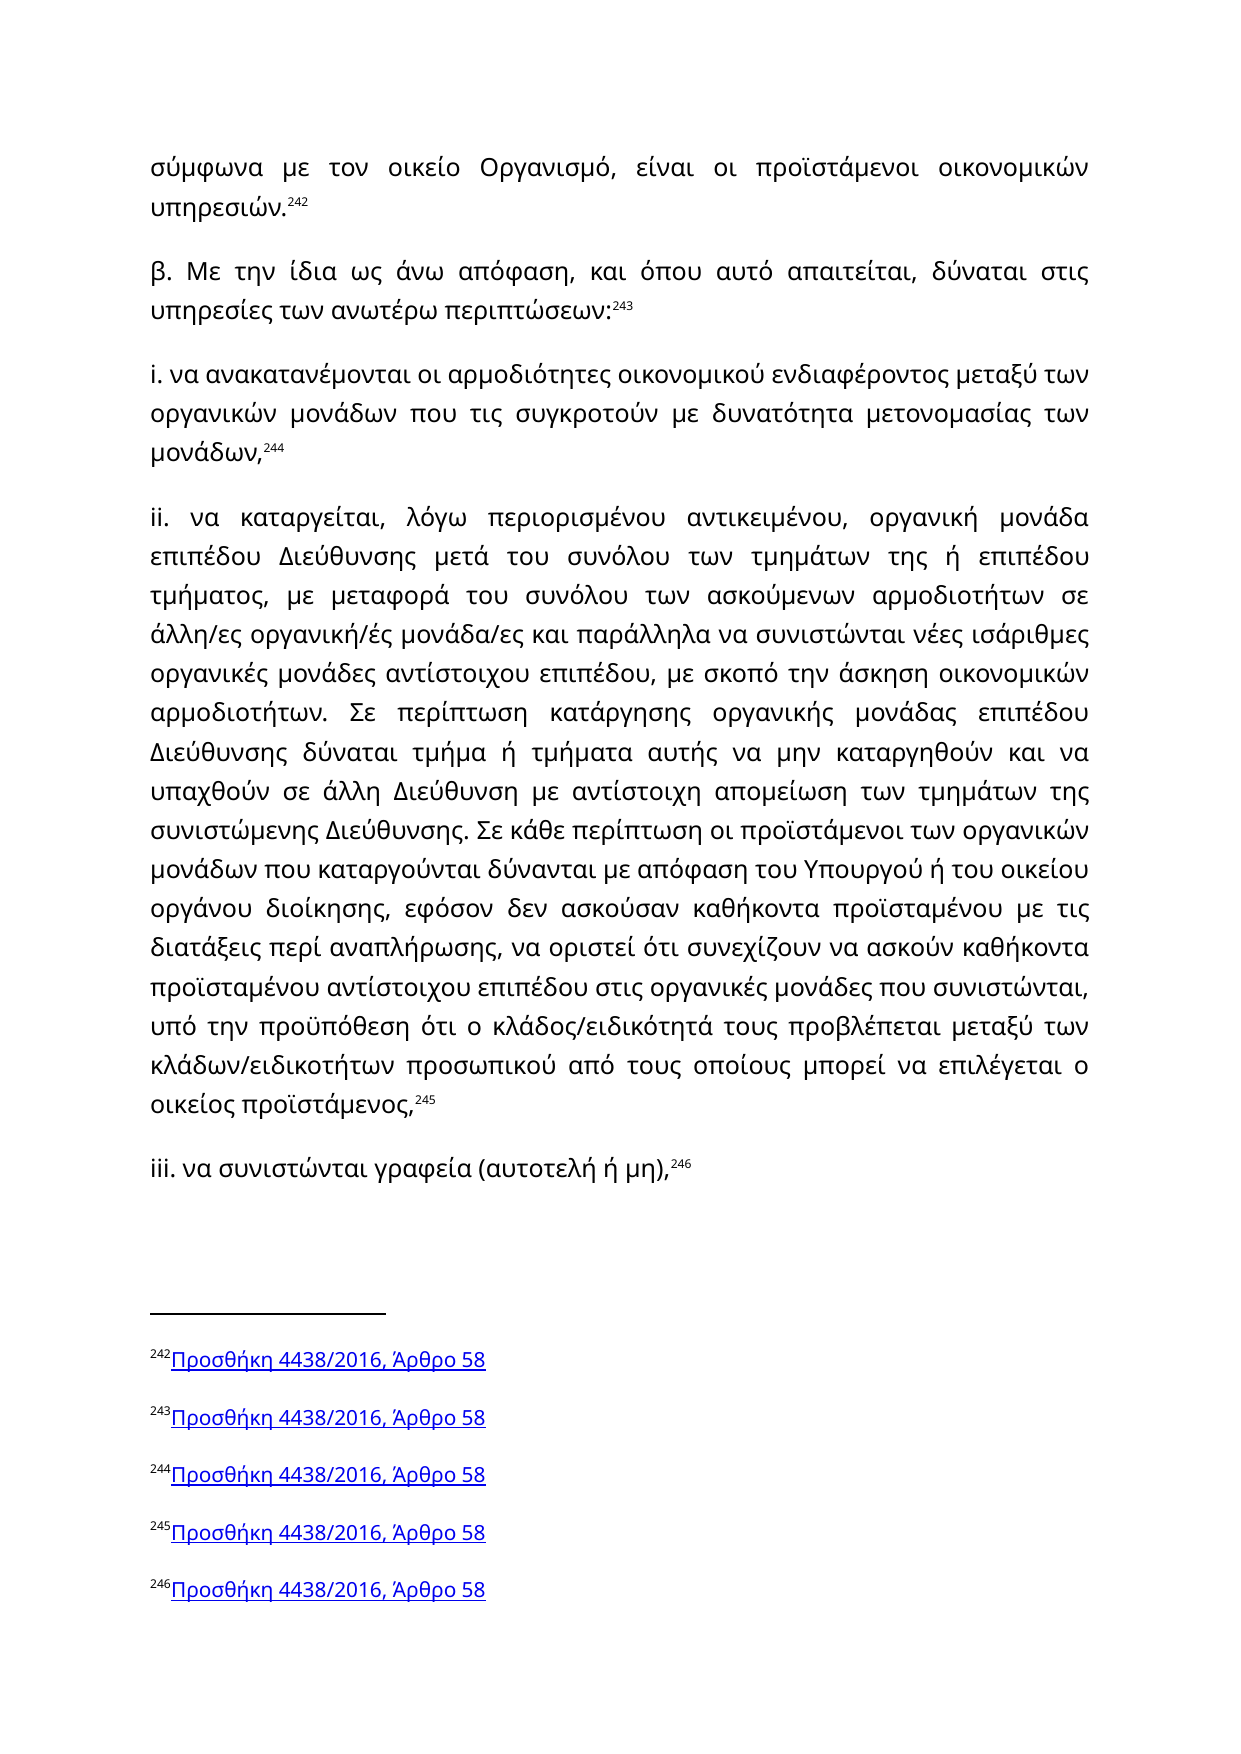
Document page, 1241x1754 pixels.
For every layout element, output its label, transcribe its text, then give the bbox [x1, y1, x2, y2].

text ii. να καταργείται, λόγω περιορισμένου αντικειμένου, οργανική μονάδα επιπέδου Διεύθυνσης μετά του συνόλου των τμημάτων της ή επιπέδου τμήματος, με μεταφορά του συνόλου των ασκούμενων αρμοδιοτήτων σε άλλη/ες οργανική/ές μονάδα/ες και παράλληλα να συνιστώνται νέες ισάριθμες οργανικές μονάδες αντίστοιχου επιπέδου, με σκοπό την άσκηση οικονομικών αρμοδιοτήτων. Σε περίπτωση κατάργησης οργανικής μονάδας επιπέδου Διεύθυνσης δύναται τμήμα ή τμήματα αυτής να μην καταργηθούν και να υπαχθούν σε άλλη Διεύθυνση με αντίστοιχη απομείωση των τμημάτων της συνιστώμενης Διεύθυνσης. Σε κάθε περίπτωση οι προϊστάμενοι των οργανικών μονάδων που καταργούνται δύνανται με απόφαση του Υπουργού ή του οικείου οργάνου διοίκησης, εφόσον δεν ασκούσαν καθήκοντα προϊσταμένου με τις διατάξεις περί αναπλήρωσης, να οριστεί ότι συνεχίζουν να ασκούν καθήκοντα προϊσταμένου αντίστοιχου επιπέδου στις οργανικές μονάδες που συνιστώνται, υπό την προϋπόθεση ότι ο κλάδος/ειδικότητά τους προβλέπεται μεταξύ των κλάδων/ειδικοτήτων προσωπικού από τους οποίους μπορεί να επιλέγεται ο οικείος προϊστάμενος, [150, 499, 1090, 1121]
text Προσθήκη 4438/2016, Άρθρο 58 [150, 1460, 1090, 1489]
text σύμφωνα με τον οικείο Οργανισμό, είναι οι προϊστάμενοι οικονομικών υπηρεσιών. [150, 150, 1090, 223]
text Προσθήκη 4438/2016, Άρθρο 58 [150, 1403, 1090, 1431]
text i. να ανακατανέμονται οι αρμοδιότητες οικονομικού ενδιαφέροντος μεταξύ των οργανικών μονάδων που τις συγκροτούν με δυνατότητα μετονομασίας των μονάδων, [150, 357, 1090, 469]
text Προσθήκη 4438/2016, Άρθρο 58 [150, 1345, 1090, 1373]
text β. Με την ίδια ως άνω απόφαση, και όπου αυτό απαιτείται, δύναται στις υπηρεσίες των ανωτέρω περιπτώσεων: [150, 253, 1090, 327]
text iii. να συνιστώνται γραφεία (αυτοτελή ή μη), [150, 1151, 1090, 1185]
text Προσθήκη 4438/2016, Άρθρο 58 [150, 1576, 1090, 1604]
text Προσθήκη 4438/2016, Άρθρο 58 [150, 1518, 1090, 1546]
